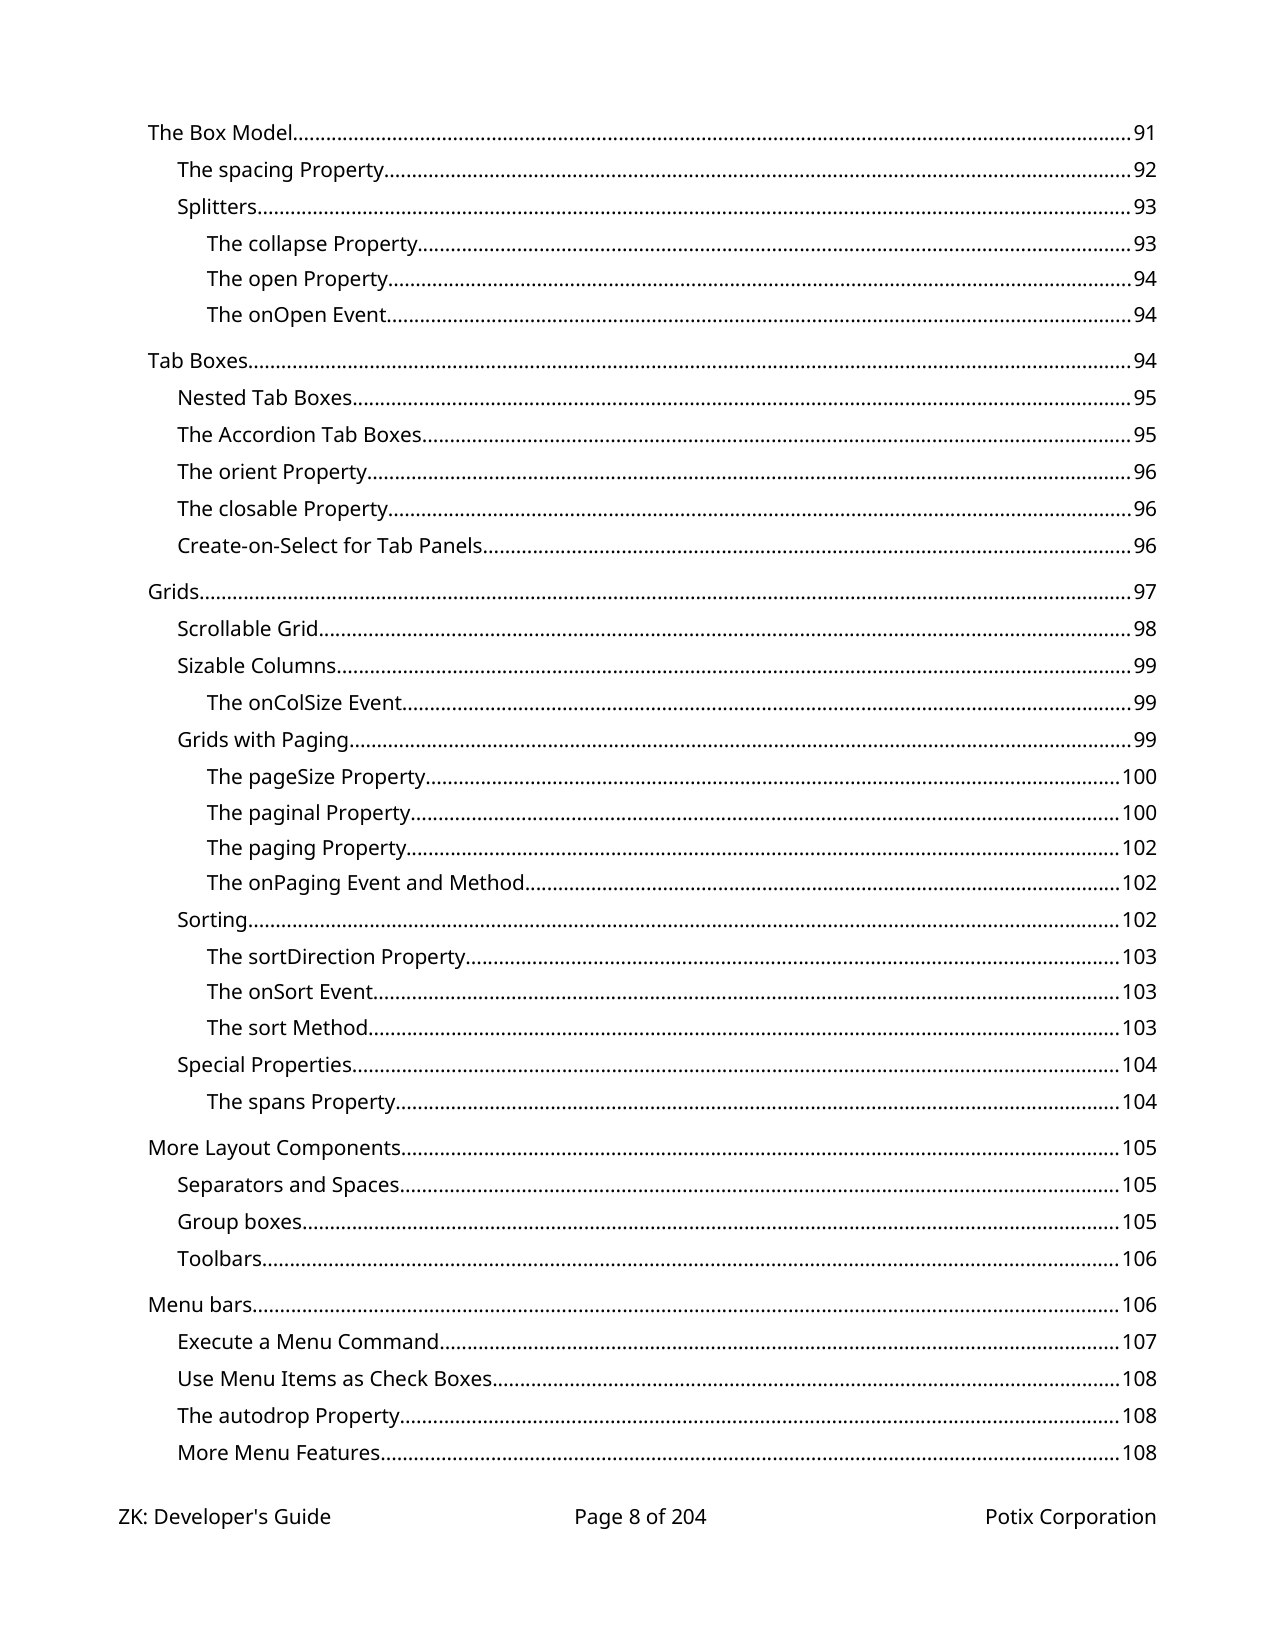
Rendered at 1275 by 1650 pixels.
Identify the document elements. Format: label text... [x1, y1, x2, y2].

text Tab Boxes 94 [148, 346, 1157, 374]
text The orient Property 96 [177, 457, 1157, 485]
text Sorting 102 [177, 905, 1157, 933]
text More Layout Components 105 [148, 1133, 1157, 1161]
text Execute a Menu Command 107 [177, 1327, 1157, 1355]
text The spacing Property 92 [177, 155, 1157, 183]
text More Menu Features 108 [177, 1438, 1157, 1467]
text Create-on-Select for Tab Panels 96 [177, 531, 1157, 559]
text The sort Method 103 [207, 1013, 1157, 1041]
text Scrollable Grid 98 [177, 614, 1157, 642]
text The Box Model 91 [148, 118, 1157, 146]
text The Accordion Tab Boxes 95 [177, 420, 1157, 448]
text Nested Tab Boxes 95 [177, 383, 1157, 411]
text Menu bars 106 [148, 1290, 1157, 1318]
text The collapse Property 93 [207, 229, 1157, 258]
text The paging Property 102 [207, 833, 1157, 861]
text Use Menu Items as Check Boxes 108 [177, 1364, 1157, 1392]
text The onSort Event 103 [207, 977, 1157, 1006]
text Grids 97 [148, 577, 1157, 605]
text Toolbars 106 [177, 1244, 1157, 1272]
text The spans Property 104 [207, 1087, 1157, 1115]
text Special Properties 104 [177, 1050, 1157, 1078]
text The autodrop Property 108 [177, 1401, 1157, 1429]
text Group boxes 105 [177, 1207, 1157, 1235]
text The closable Property 96 [177, 494, 1157, 522]
text The onOpen Event 94 [207, 300, 1157, 328]
text The pageSize Property 100 [207, 762, 1157, 791]
text The sortDirection Property 103 [207, 942, 1157, 971]
text Splitters 93 [177, 192, 1157, 221]
text Grids with Paging 99 [177, 725, 1157, 754]
text The open Property 94 [207, 264, 1157, 293]
text Sizable Columns 99 [177, 651, 1157, 679]
text The onPaging Event and Method 102 [207, 868, 1157, 896]
text Separators and Spaces 105 [177, 1170, 1157, 1198]
text The onColSize Event 99 [207, 688, 1157, 717]
text The paginal Property 100 [207, 798, 1157, 826]
